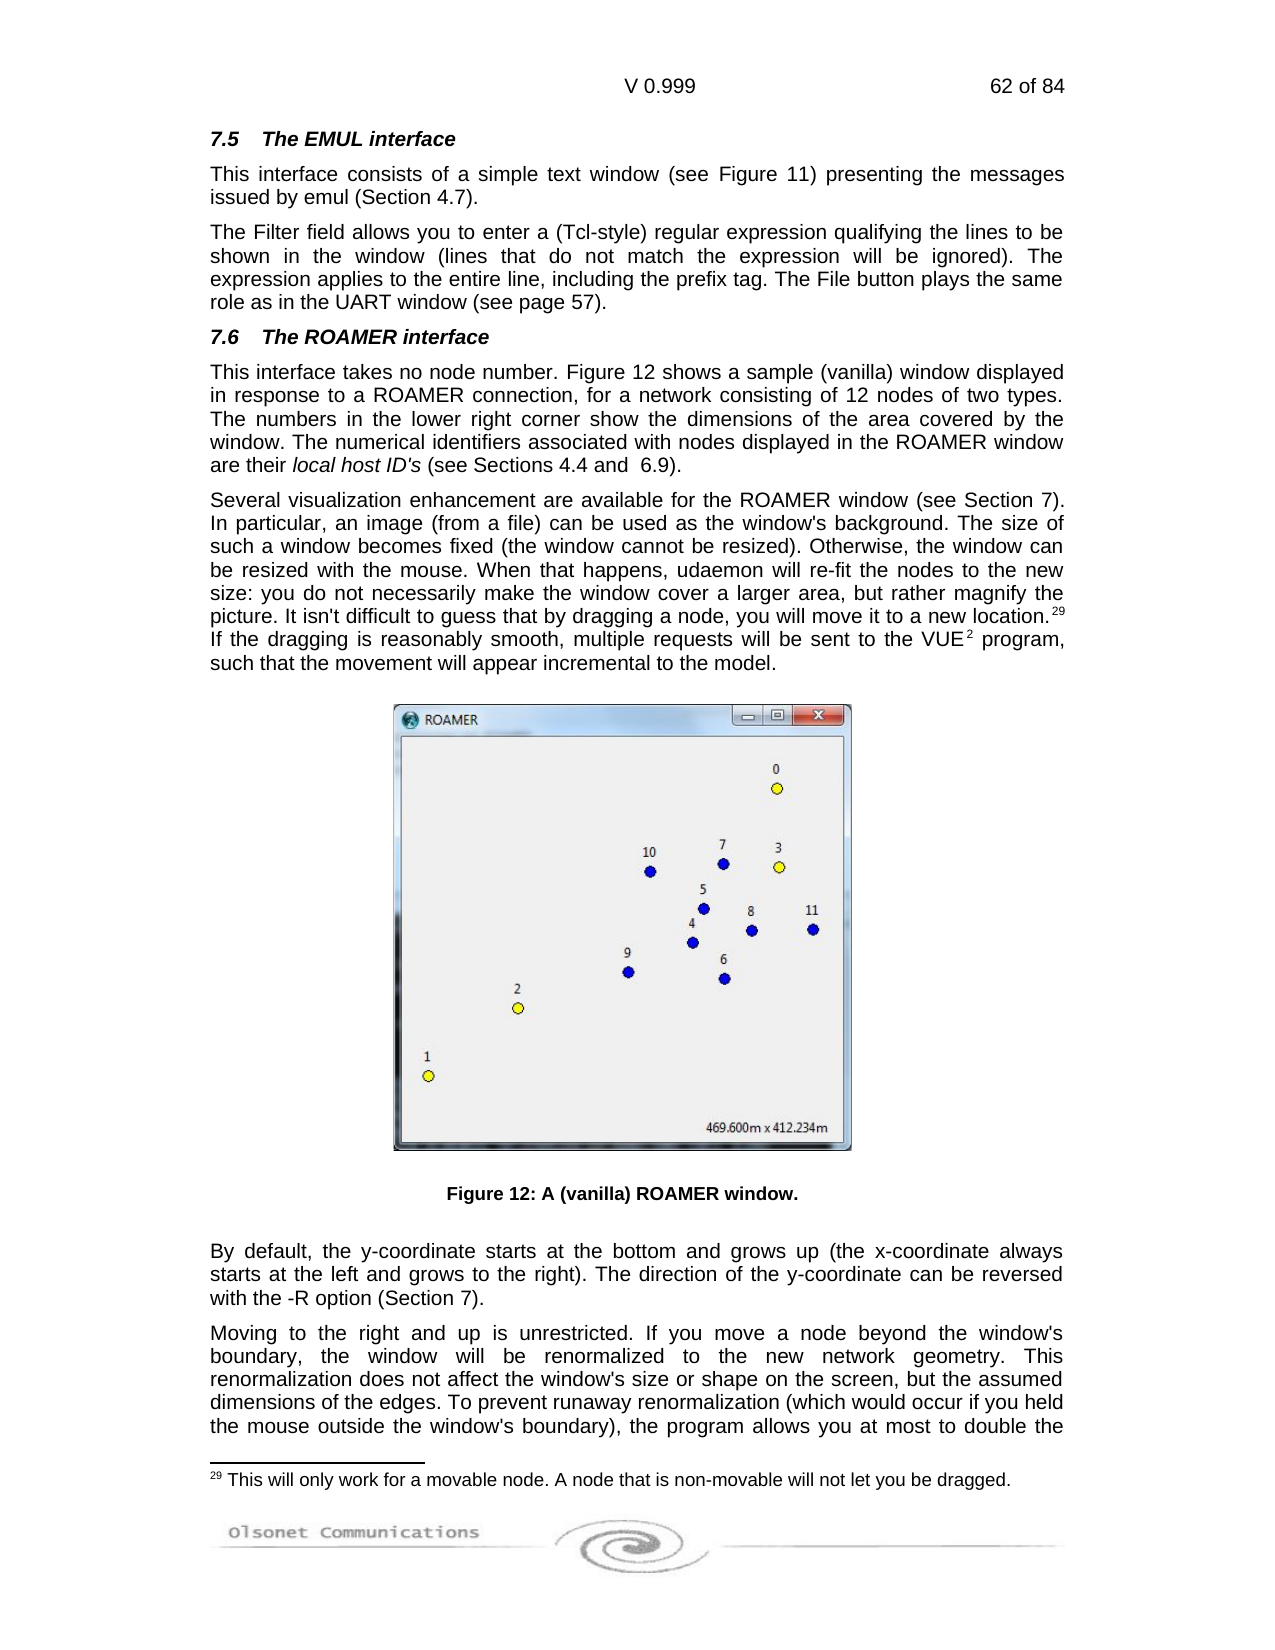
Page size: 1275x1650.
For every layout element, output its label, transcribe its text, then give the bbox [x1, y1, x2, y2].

text This will only work for a movable node. A node that is non-movable will not let you be dragged. [210, 1469, 1065, 1490]
picture [210, 1504, 1065, 1596]
text Moving to the right and up is unrestricted. If you move a node beyond the window's boundary, the window will be renormalized to the new network geometry. This renormalization does not affect the window's size or shape on the screen, but the assumed dimensions of the edges. To prevent runaway renormalization (which would occur if you held the mouse outside the window's boundary), the program allows you at most to double the [210, 1321, 1065, 1437]
text This interface consists of a simple text window (see Figure 11) presenting the messages issued by emul (Section 4.7). [210, 163, 1065, 209]
subtitle The EMUL interface [210, 128, 1065, 151]
text The Filter field allows you to enter a (Tcl-style) regular expression qualifying the lines to be shown in the window (lines that do not match the expression will be ignored). The expression applies to the entire line, including the prefix tag. The File button plays the same role as in the UART window (see page 58). [210, 221, 1065, 314]
text Several visualization enhancement are available for the ROAMER window (see Section 7). In particular, an image (from a file) can be used as the window's background. The size of such a window becomes fixed (the window cannot be resized). Otherwise, the window can be resized with the mouse. When that happens, udaemon will re-fit the nodes to the new size: you do not necessarily make the window cover a larger area, but rather magnify the picture. It isn't difficult to guess that by dragging a node, you will move it to a new location. If the dragging is reasonably smooth, multiple requests will be sent to the VUE2 program, such that the movement will appear incremental to the model. [210, 488, 1065, 674]
text This interface takes no node number. Figure 12 shows a sample (vanilla) window displayed in response to a ROAMER connection, for a network consisting of 12 nodes of two types. The numbers in the lower right corner show the dimensions of the area covered by the window. The numerical identifiers associated with nodes displayed in the ROAMER window are their local host ID's (see Sections 4.4 and 6.9). [210, 361, 1065, 477]
text Figure 12: A (vanilla) ROAMER window. [393, 1184, 852, 1205]
text By default, the y-coordinate starts at the bottom and grows up (the x-coordinate always starts at the left and grows to the right). The direction of the y-coordinate can be reversed with the -R option (Section 7). [210, 1240, 1065, 1309]
picture [393, 704, 852, 1151]
subtitle The ROAMER interface [210, 326, 1065, 349]
